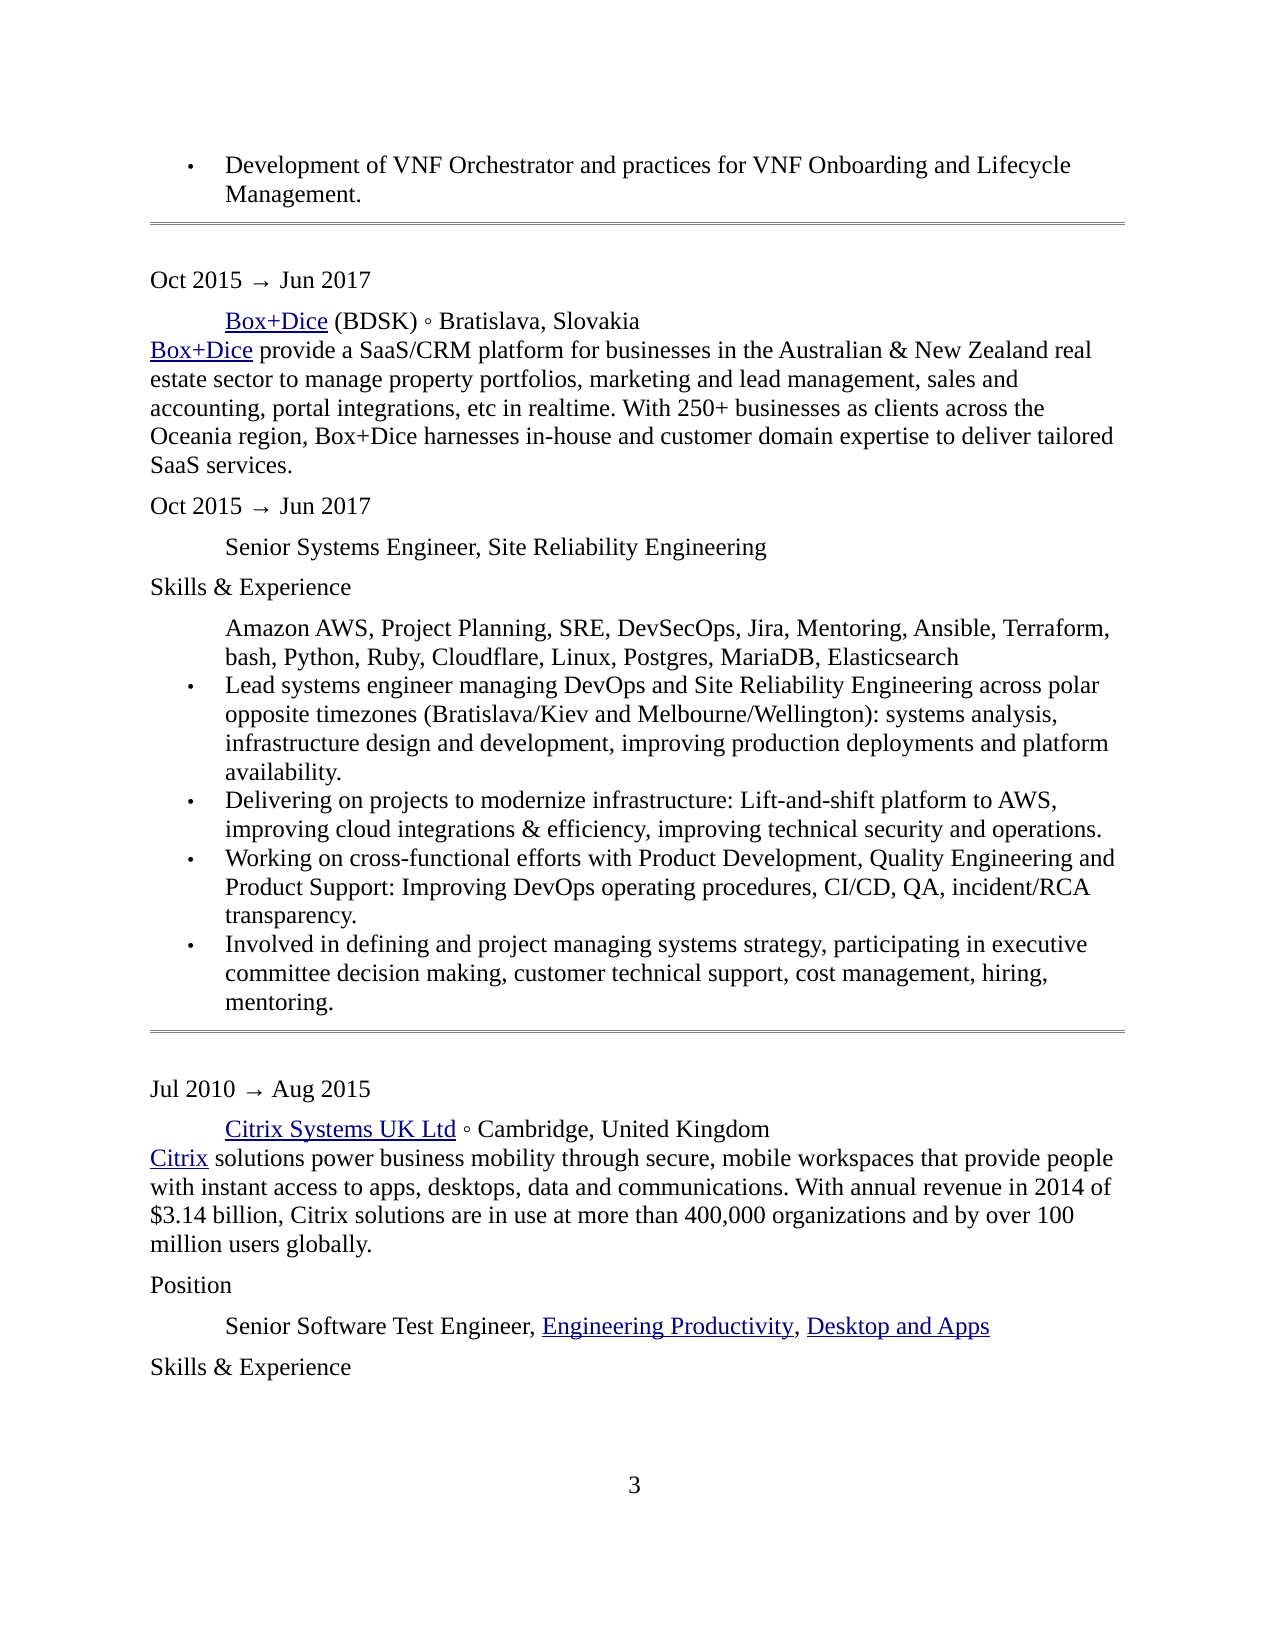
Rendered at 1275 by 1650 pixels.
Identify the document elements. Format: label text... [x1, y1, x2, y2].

text Position [150, 1270, 1125, 1299]
list Development of VNF Orchestrator and practices for VNF Onboarding and Lifecycle Management. [187, 150, 1125, 207]
list Working on cross-functional efforts with Product Development, Quality Engineering and Product Support: Improving DevOps operating procedures, CI/CD, QA, incident/RCA transparency. [187, 843, 1125, 929]
list Lead systems engineer managing DevOps and Site Reliability Engineering across polar opposite timezones (Bratislava/Kiev and Melbourne/Wellington): systems analysis, infrastructure design and development, improving production deployments and platform availability. [187, 671, 1125, 786]
list Involved in defining and project managing systems strategy, participating in executive committee decision making, customer technical support, cost management, hiring, mentoring. [187, 929, 1125, 1016]
text Citrix solutions power business mobility through secure, mobile workspaces that provide people with instant access to apps, desktops, data and communications. With annual revenue in 2014 of $3.14 billion, Citrix solutions are in use at more than 400,000 organizations and by over 100 million users globally. [150, 1143, 1125, 1258]
text Senior Software Test Engineer, Engineering Productivity, Desktop and Apps [225, 1311, 1125, 1339]
text Amazon AWS, Project Planning, SRE, DevSecOps, Jira, Mentoring, Ansible, Terraform, bash, Python, Ruby, Cloudflare, Linux, Postgres, MariaDB, Elasticsearch [225, 613, 1125, 671]
text Oct 2015 → Jun 2017 [150, 266, 1125, 294]
list Delivering on projects to modernize infrastructure: Lift-and-shift platform to AWS, improving cloud integrations & efficiency, improving technical security and operations. [187, 786, 1125, 843]
text Senior Systems Engineer, Site Reliability Engineering [225, 532, 1125, 560]
text Citrix Systems UK Ltd ◦ Cambridge, United Kingdom [225, 1114, 1125, 1143]
text Box+Dice provide a SaaS/CRM platform for businesses in the Australian & New Zealand real estate sector to manage property portfolios, marketing and lead management, sales and accounting, portal integrations, etc in realtime. With 250+ businesses as clients across the Oceania region, Box+Dice harnesses in-house and customer domain expertise to deliver tailored SaaS services. [150, 335, 1125, 479]
text Skills & Experience [150, 572, 1125, 601]
text Oct 2015 → Jun 2017 [150, 491, 1125, 519]
text Jul 2010 → Aug 2015 [150, 1074, 1125, 1102]
text Skills & Experience [150, 1352, 1125, 1380]
text Box+Dice (BDSK) ◦ Bratislava, Slovakia [225, 306, 1125, 335]
